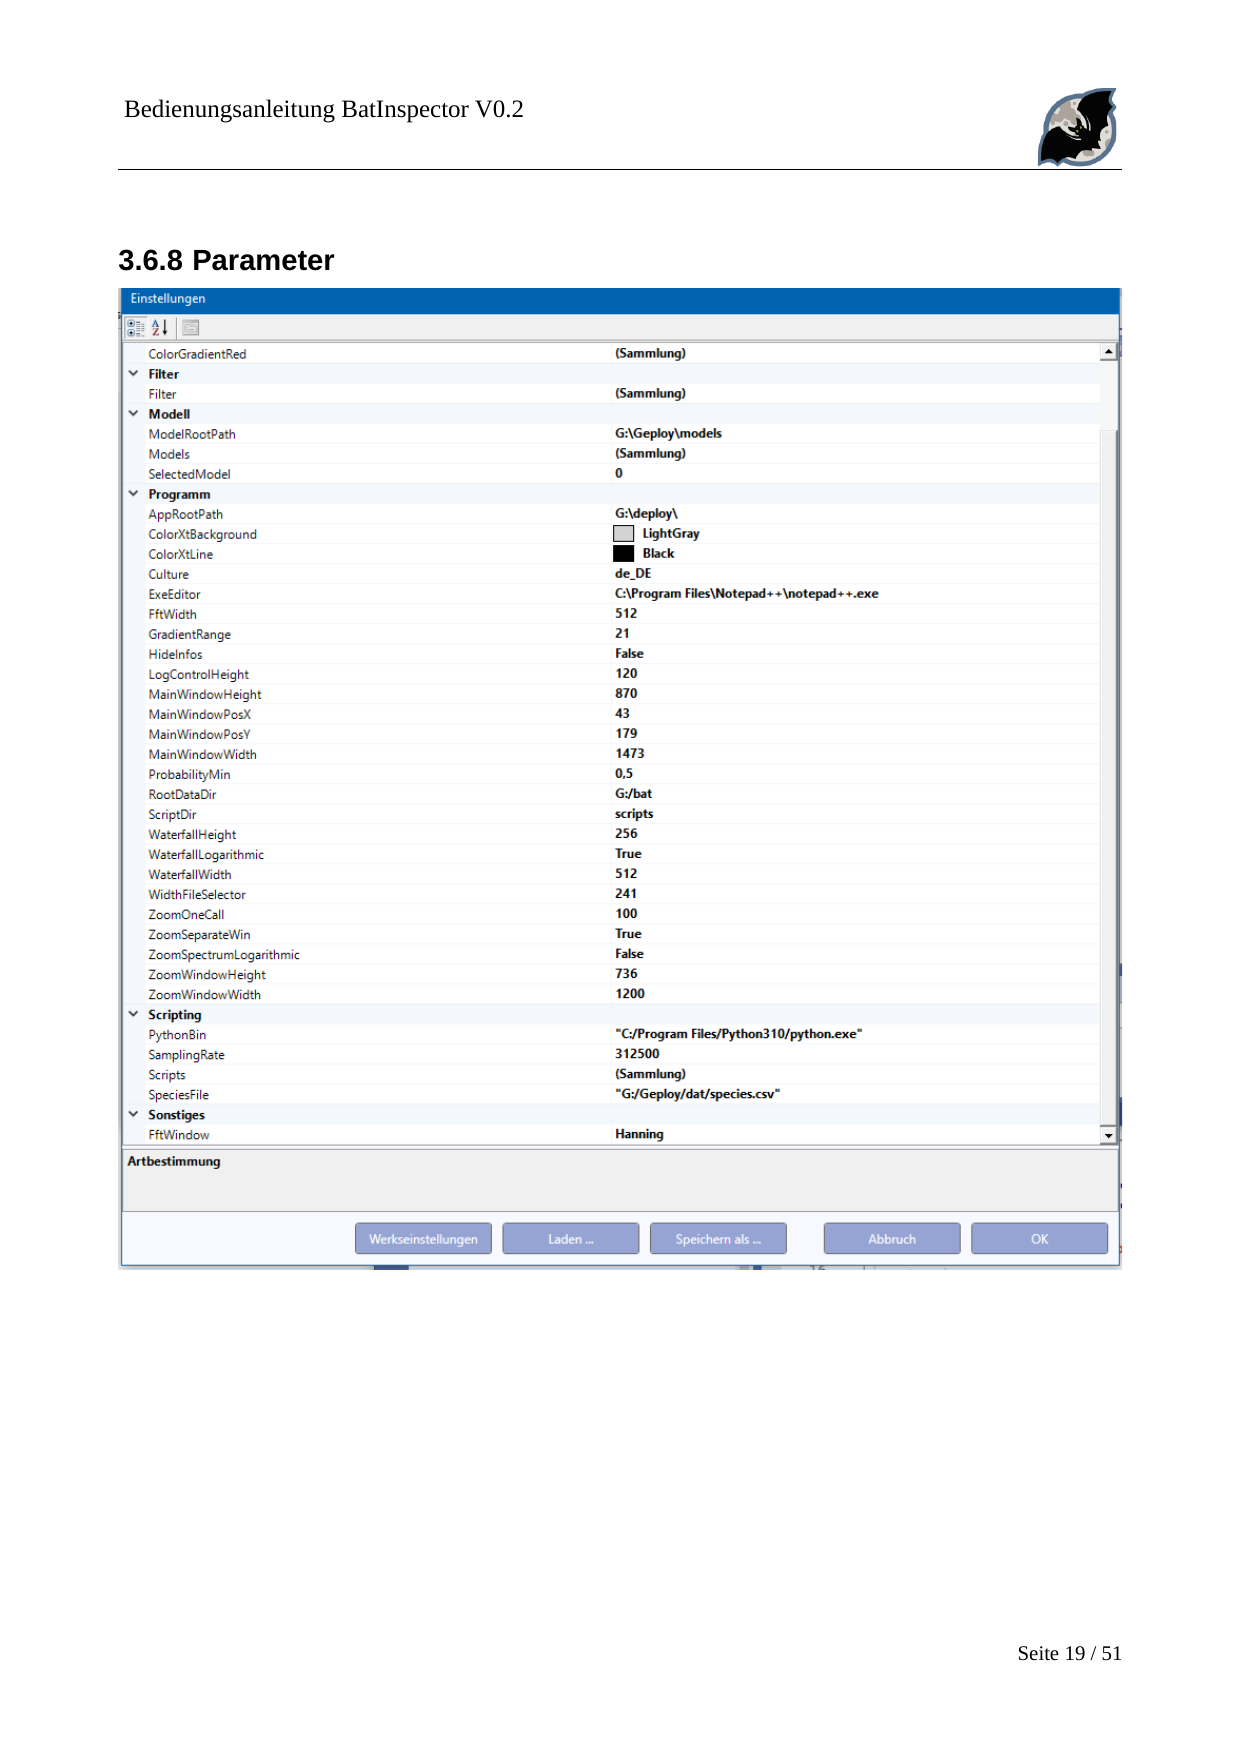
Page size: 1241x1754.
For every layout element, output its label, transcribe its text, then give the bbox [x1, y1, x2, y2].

picture [1037, 88, 1117, 167]
picture [118, 288, 1123, 1270]
subtitle Parameter [118, 243, 1122, 276]
